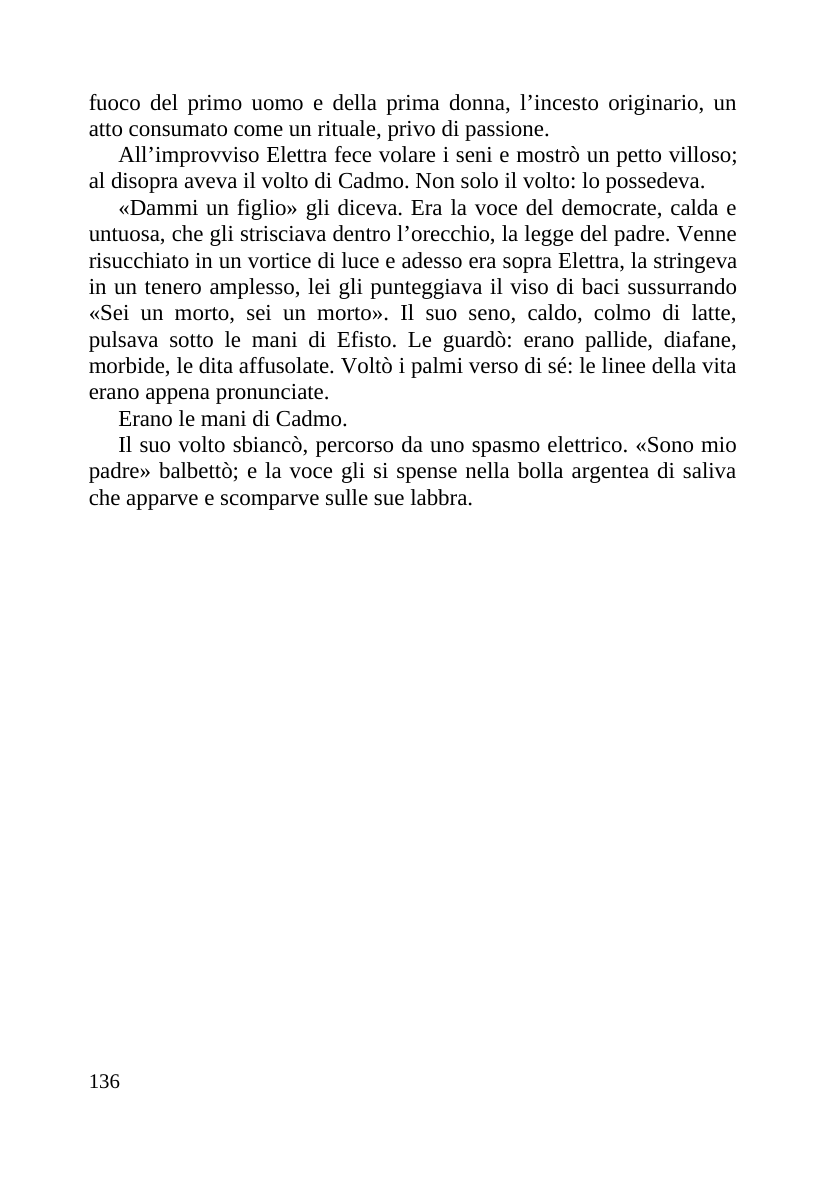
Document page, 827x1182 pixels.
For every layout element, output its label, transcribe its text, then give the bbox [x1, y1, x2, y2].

text «Dammi un figlio» gli diceva. Era la voce del democrate, calda e untuosa, che gli strisciava dentro l’orecchio, la legge del padre. Venne risucchiato in un vortice di luce e adesso era sopra Elettra, la stringeva in un tenero amplesso, lei gli punteggiava il viso di baci sussurrando «Sei un morto, sei un morto». Il suo seno, caldo, colmo di latte, pulsava sotto le mani di Efisto. Le guardò: erano pallide, diafane, morbide, le dita affusolate. Voltò i palmi verso di sé: le linee della vita erano appena pronunciate. [88, 194, 738, 405]
text fuoco del primo uomo e della prima donna, l’incesto originario, un atto consumato come un rituale, privo di passione. [88, 88, 738, 141]
text Erano le mani di Cadmo. [88, 405, 738, 431]
text All’improvviso Elettra fece volare i seni e mostrò un petto villoso; al disopra aveva il volto di Cadmo. Non solo il volto: lo possedeva. [88, 141, 738, 194]
text Il suo volto sbiancò, percorso da uno spasmo elettrico. «Sono mio padre» balbettò; e la voce gli si spense nella bolla argentea di saliva che apparve e scomparve sulle sue labbra. [88, 431, 738, 510]
